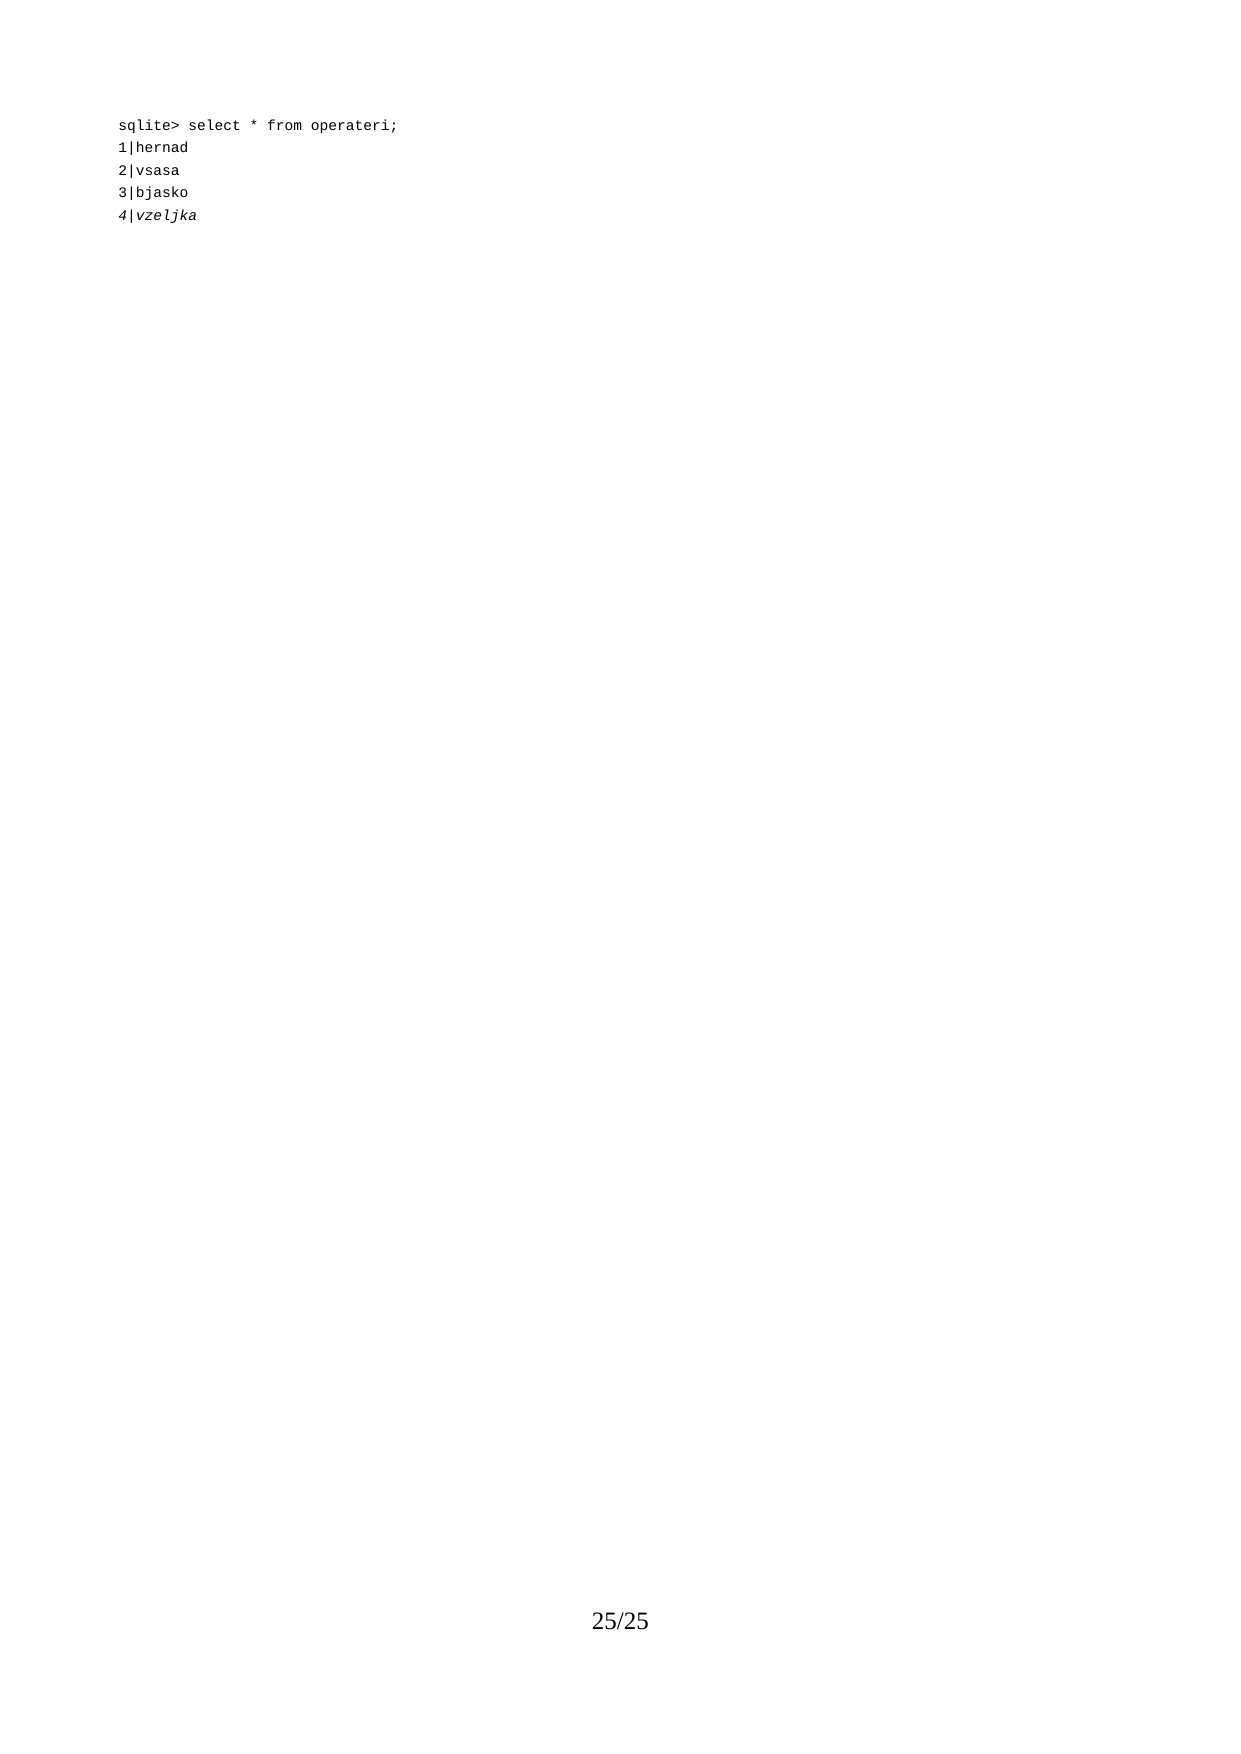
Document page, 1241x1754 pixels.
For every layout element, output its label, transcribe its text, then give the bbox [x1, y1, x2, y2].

text 2|vsasa [118, 163, 1122, 180]
text 1|hernad [118, 141, 1122, 157]
text 3|bjasko [118, 186, 1122, 202]
text sqlite> select * from operateri; [118, 118, 1122, 135]
text 4|vzeljka [118, 208, 1122, 225]
